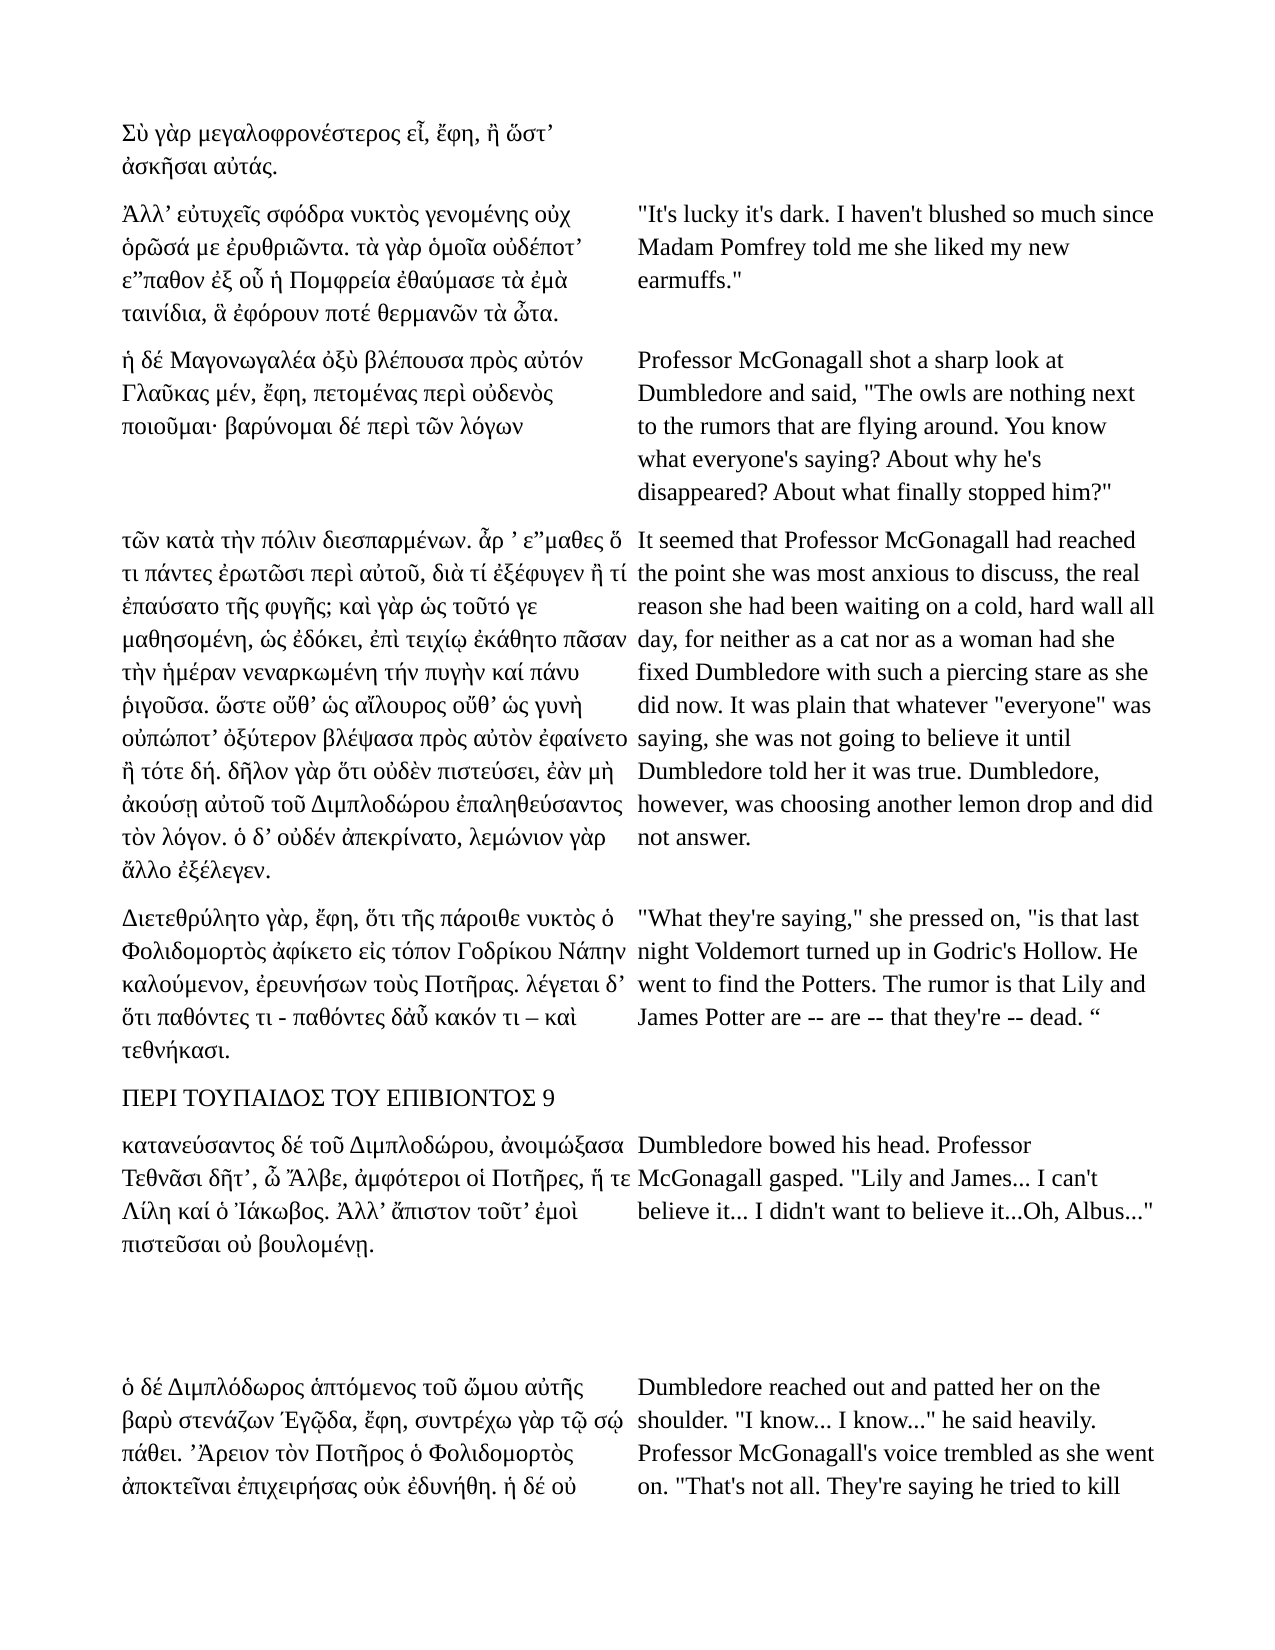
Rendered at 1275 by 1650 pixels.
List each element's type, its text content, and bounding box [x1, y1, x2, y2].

table_cell [122, 1277, 637, 1324]
table_cell "It's lucky it's dark. I haven't blushed so much since Madam Pomfrey told me she liked my new earmuffs." [638, 199, 1157, 345]
table_cell [638, 1277, 1157, 1324]
table_cell [638, 1083, 1157, 1130]
table_cell κατανεύσαντος δέ τοῦ Διμπλοδώρου, ἀνοιμώξασα Τεθνᾶσι δῆτ’, ὦ Ἄλβε, ἀμφότεροι οἱ Ποτῆρες, ἥ τε Λίλη καί ὁ Ἰάκωβος. Ἀλλ’ ἄπιστον τοῦτ’ ἐμοὶ πιστεῦσαι οὐ βουλομένῃ. [122, 1130, 637, 1277]
table_cell ἡ δέ Μαγονωγαλέα ὀξὺ βλέπουσα πρὸς αὐτόν Γλαῦκας μέν, ἔφη, πετομένας περὶ οὐδενὸς ποιοῦμαι· βαρύνομαι δέ περὶ τῶν λόγων [122, 345, 637, 525]
table_cell ὁ δέ Διμπλόδωρος ἁπτόμενος τοῦ ὤμου αὐτῆς βαρὺ στενάζων Έγῷδα, ἔφη, συντρέχω γὰρ τῷ σῴ πάθει. ’Ἀρειον τὸν Ποτῆρος ὁ Φολιδομορτὸς ἀποκτεῖναι ἐπιχειρήσας οὐκ ἐδυνήθη. ἡ δέ οὐ [122, 1372, 637, 1500]
table_cell "What they're saying," she pressed on, "is that last night Voldemort turned up in Godric's Hollow. He went to find the Potters. The rumor is that Lily and James Potter are -- are -- that they're -- dead. “ [638, 903, 1157, 1083]
table_cell Διετεθρύλητο γὰρ, ἔφη, ὅτι τῆς πάροιθε νυκτὸς ὁ Φολιδομορτὸς ἀφίκετο εἰς τόπον Γοδρίκου Νάπην καλούμενον, ἐρευνήσων τοὺς Ποτῆρας. λέγεται δ’ ὅτι παθόντες τι - παθόντες δἀὖ κακόν τι – καὶ τεθνήκασι. [122, 903, 637, 1083]
table_cell Dumbledore bowed his head. Professor McGonagall gasped. "Lily and James... I can't believe it... I didn't want to believe it...Oh, Albus..." [638, 1130, 1157, 1277]
table_cell [122, 1325, 637, 1372]
table_cell Professor McGonagall shot a sharp look at Dumbledore and said, "The owls are nothing next to the rumors that are flying around. You know what everyone's saying? About why he's disappeared? About what finally stopped him?" [638, 345, 1157, 525]
table_cell τῶν κατὰ τὴν πόλιν διεσπαρμένων. ἆρ ’ ε”μαθες ὅ τι πάντες ἐρωτῶσι περὶ αὐτοῦ, διὰ τί ἐξέφυγεν ἢ τί ἐπαύσατο τῆς φυγῆς; καὶ γὰρ ὡς τοῦτό γε μαθησομένη, ὡς ἐδόκει, ἐπὶ τειχίῳ ἐκάθητο πᾶσαν τὴν ἡμέραν νεναρκωμένη τήν πυγὴν καί πάνυ ῥιγοῦσα. ὥστε οὔθ’ ὡς αἴλουρος οὔθ’ ὡς γυνὴ οὐπώποτ’ ὀξύτερον βλέψασα πρὸς αὐτὸν ἐφαίνετο ἢ τότε δή. δῆλον γὰρ ὅτι οὐδὲν πιστεύσει, ἐὰν μὴ ἀκούσῃ αὐτοῦ τοῦ Διμπλοδώρου ἐπαληθεύσαντος τὸν λόγον. ὁ δ’ οὐδέν ἀπεκρίνατο, λεμώνιον γὰρ ἄλλο ἐξέλεγεν. [122, 525, 637, 903]
table_cell Ἀλλ’ εὐτυχεῖς σφόδρα νυκτὸς γενομένης οὐχ ὁρῶσά με ἐρυθριῶντα. τὰ γὰρ ὁμοῖα οὐδέποτ’ ε”παθον ἐξ οὗ ἡ Πομφρεία ἐθαύμασε τὰ ἐμὰ ταινίδια, ἃ ἐφόρουν ποτέ θερμανῶν τὰ ὦτα. [122, 199, 637, 345]
table_cell [638, 1325, 1157, 1372]
table_cell [638, 118, 1157, 199]
table_cell ΠΕΡΙ ΤΟΥΠΑΙΔΟΣ ΤΟΥ ΕΠΙΒΙΟΝΤΟΣ 9 [122, 1083, 637, 1130]
table_cell Σὺ γὰρ μεγαλοφρονέστερος εἶ, ἔφη, ἢ ὥστ’ ἀσκῆσαι αὐτάς. [122, 118, 637, 199]
table_cell Dumbledore reached out and patted her on the shoulder. "I know... I know..." he said heavily. Professor McGonagall's voice trembled as she went on. "That's not all. They're saying he tried to kill [638, 1372, 1157, 1500]
table_cell It seemed that Professor McGonagall had reached the point she was most anxious to discuss, the real reason she had been waiting on a cold, hard wall all day, for neither as a cat nor as a woman had she fixed Dumbledore with such a piercing stare as she did now. It was plain that whatever "everyone" was saying, she was not going to believe it until Dumbledore told her it was true. Dumbledore, however, was choosing another lemon drop and did not answer. [638, 525, 1157, 903]
